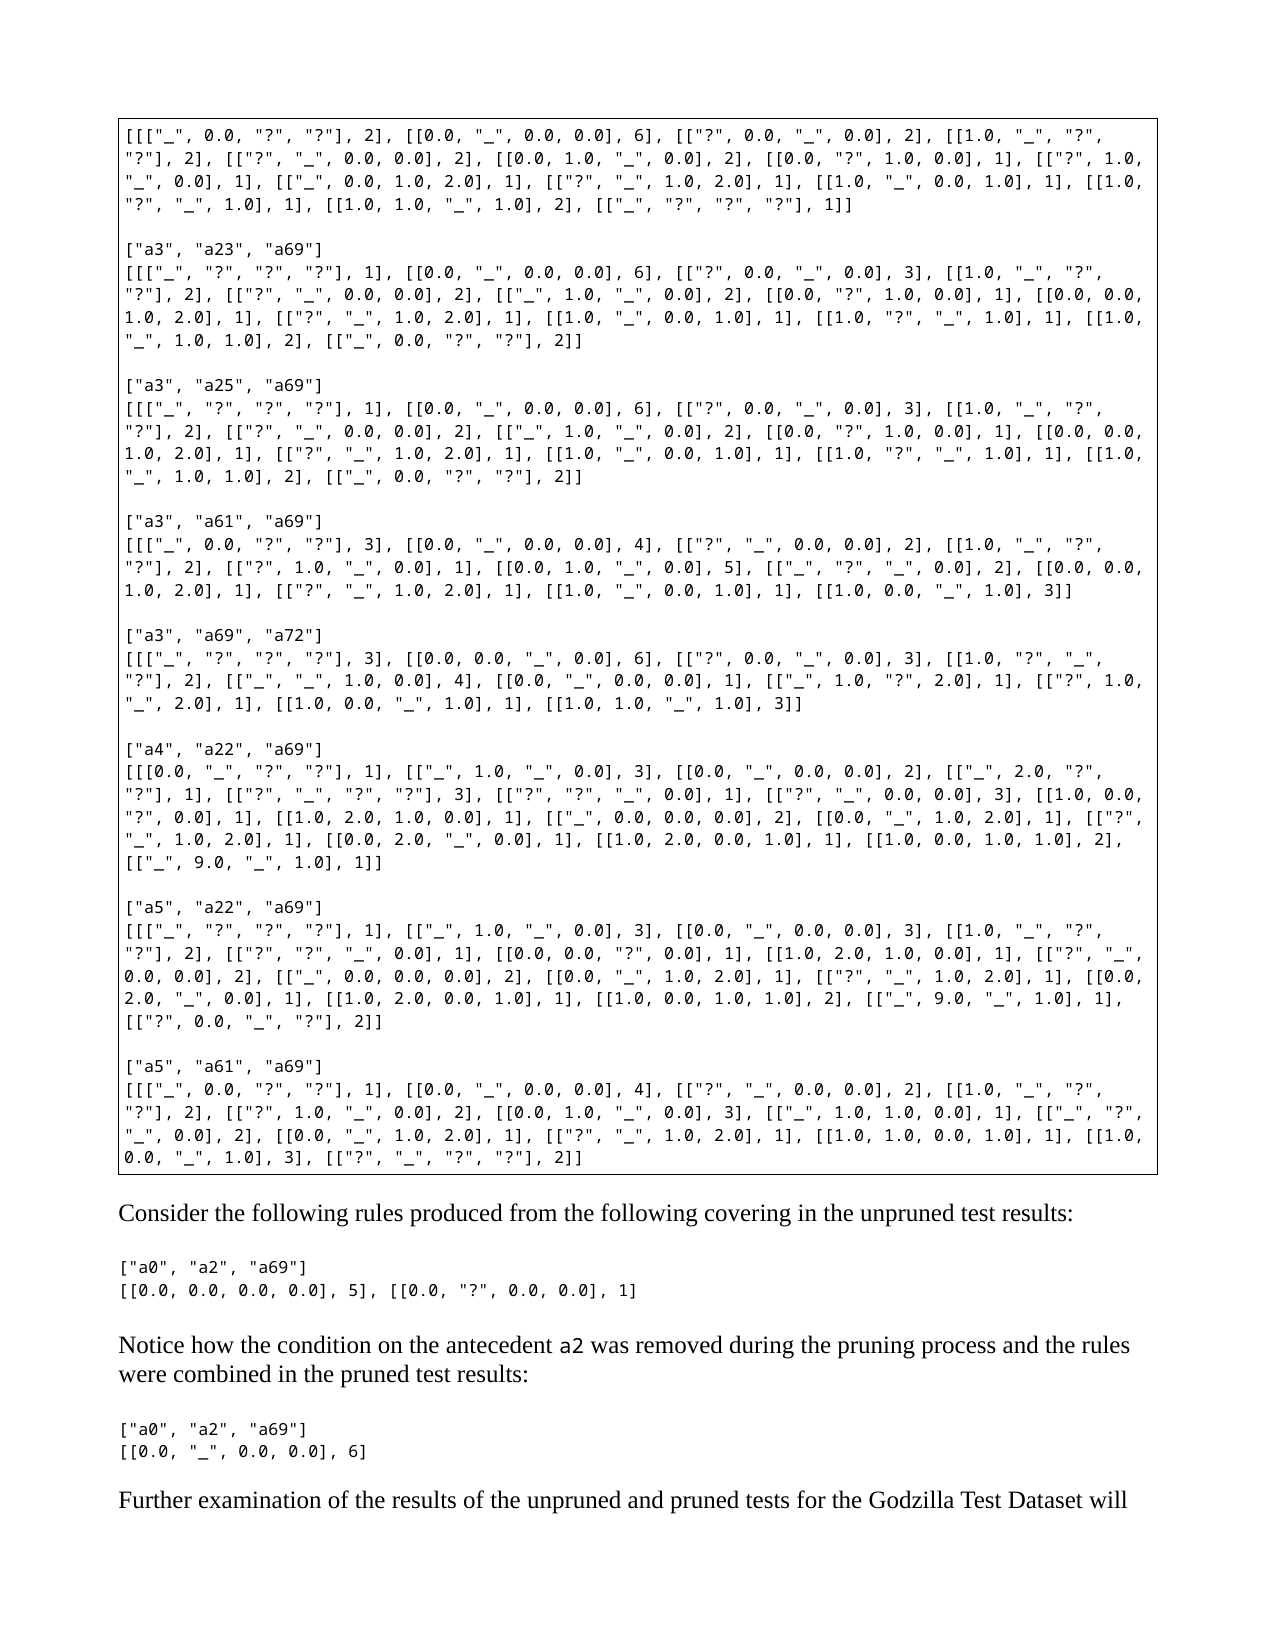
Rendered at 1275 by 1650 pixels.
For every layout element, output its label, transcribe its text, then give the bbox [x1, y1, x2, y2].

text Consider the following rules produced from the following covering in the unpruned test results: [118, 1198, 1157, 1227]
text ["a0", "a2", "a69"] [118, 1256, 1157, 1279]
text [[0.0, "_", 0.0, 0.0], 6] [118, 1440, 1157, 1462]
table_header [[["_", 0.0, "?", "?"], 2], [[0.0, "_", 0.0, 0.0], 6], [["?", 0.0, "_", 0.0], 2], [[1.0, "_", "?", "?"], 2], [["?", "_", 0.0, 0.0], 2], [[0.0, 1.0, "_", 0.0], 2], [[0.0, "?", 1.0, 0.0], 1], [["?", 1.0, "_", 0.0], 1], [["_", 0.0, 1.0, 2.0], 1], [["?", "_", 1.0, 2.0], 1], [[1.0, "_", 0.0, 1.0], 1], [[1.0, "?", "_", 1.0], 1], [[1.0, 1.0, "_", 1.0], 2], [["_", "?", "?", "?"], 1]] ["a3", "a23", "a69"] [[["_", "?", "?", "?"], 1], [[0.0, "_", 0.0, 0.0], 6], [["?", 0.0, "_", 0.0], 3], [[1.0, "_", "?", "?"], 2], [["?", "_", 0.0, 0.0], 2], [["_", 1.0, "_", 0.0], 2], [[0.0, "?", 1.0, 0.0], 1], [[0.0, 0.0, 1.0, 2.0], 1], [["?", "_", 1.0, 2.0], 1], [[1.0, "_", 0.0, 1.0], 1], [[1.0, "?", "_", 1.0], 1], [[1.0, "_", 1.0, 1.0], 2], [["_", 0.0, "?", "?"], 2]] ["a3", "a25", "a69"] [[["_", "?", "?", "?"], 1], [[0.0, "_", 0.0, 0.0], 6], [["?", 0.0, "_", 0.0], 3], [[1.0, "_", "?", "?"], 2], [["?", "_", 0.0, 0.0], 2], [["_", 1.0, "_", 0.0], 2], [[0.0, "?", 1.0, 0.0], 1], [[0.0, 0.0, 1.0, 2.0], 1], [["?", "_", 1.0, 2.0], 1], [[1.0, "_", 0.0, 1.0], 1], [[1.0, "?", "_", 1.0], 1], [[1.0, "_", 1.0, 1.0], 2], [["_", 0.0, "?", "?"], 2]] ["a3", "a61", "a69"] [[["_", 0.0, "?", "?"], 3], [[0.0, "_", 0.0, 0.0], 4], [["?", "_", 0.0, 0.0], 2], [[1.0, "_", "?", "?"], 2], [["?", 1.0, "_", 0.0], 1], [[0.0, 1.0, "_", 0.0], 5], [["_", "?", "_", 0.0], 2], [[0.0, 0.0, 1.0, 2.0], 1], [["?", "_", 1.0, 2.0], 1], [[1.0, "_", 0.0, 1.0], 1], [[1.0, 0.0, "_", 1.0], 3]] ["a3", "a69", "a72"] [[["_", "?", "?", "?"], 3], [[0.0, 0.0, "_", 0.0], 6], [["?", 0.0, "_", 0.0], 3], [[1.0, "?", "_", "?"], 2], [["_", "_", 1.0, 0.0], 4], [[0.0, "_", 0.0, 0.0], 1], [["_", 1.0, "?", 2.0], 1], [["?", 1.0, "_", 2.0], 1], [[1.0, 0.0, "_", 1.0], 1], [[1.0, 1.0, "_", 1.0], 3]] ["a4", "a22", "a69"] [[[0.0, "_", "?", "?"], 1], [["_", 1.0, "_", 0.0], 3], [[0.0, "_", 0.0, 0.0], 2], [["_", 2.0, "?", "?"], 1], [["?", "_", "?", "?"], 3], [["?", "?", "_", 0.0], 1], [["?", "_", 0.0, 0.0], 3], [[1.0, 0.0, "?", 0.0], 1], [[1.0, 2.0, 1.0, 0.0], 1], [["_", 0.0, 0.0, 0.0], 2], [[0.0, "_", 1.0, 2.0], 1], [["?", "_", 1.0, 2.0], 1], [[0.0, 2.0, "_", 0.0], 1], [[1.0, 2.0, 0.0, 1.0], 1], [[1.0, 0.0, 1.0, 1.0], 2], [["_", 9.0, "_", 1.0], 1]] ["a5", "a22", "a69"] [[["_", "?", "?", "?"], 1], [["_", 1.0, "_", 0.0], 3], [[0.0, "_", 0.0, 0.0], 3], [[1.0, "_", "?", "?"], 2], [["?", "?", "_", 0.0], 1], [[0.0, 0.0, "?", 0.0], 1], [[1.0, 2.0, 1.0, 0.0], 1], [["?", "_", 0.0, 0.0], 2], [["_", 0.0, 0.0, 0.0], 2], [[0.0, "_", 1.0, 2.0], 1], [["?", "_", 1.0, 2.0], 1], [[0.0, 2.0, "_", 0.0], 1], [[1.0, 2.0, 0.0, 1.0], 1], [[1.0, 0.0, 1.0, 1.0], 2], [["_", 9.0, "_", 1.0], 1], [["?", 0.0, "_", "?"], 2]] ["a5", "a61", "a69"] [[["_", 0.0, "?", "?"], 1], [[0.0, "_", 0.0, 0.0], 4], [["?", "_", 0.0, 0.0], 2], [[1.0, "_", "?", "?"], 2], [["?", 1.0, "_", 0.0], 2], [[0.0, 1.0, "_", 0.0], 3], [["_", 1.0, 1.0, 0.0], 1], [["_", "?", "_", 0.0], 2], [[0.0, "_", 1.0, 2.0], 1], [["?", "_", 1.0, 2.0], 1], [[1.0, 1.0, 0.0, 1.0], 1], [[1.0, 0.0, "_", 1.0], 3], [["?", "_", "?", "?"], 2]] [119, 119, 1157, 1174]
text ["a0", "a2", "a69"] [118, 1417, 1157, 1440]
text Notice how the condition on the antecedent a2 was removed during the pruning process and the rules were combined in the pruned test results: [118, 1330, 1157, 1388]
text [[0.0, 0.0, 0.0, 0.0], 5], [[0.0, "?", 0.0, 0.0], 1] [118, 1279, 1157, 1301]
text Further examination of the results of the unpruned and pruned tests for the Godzilla Test Dataset will [118, 1485, 1157, 1514]
